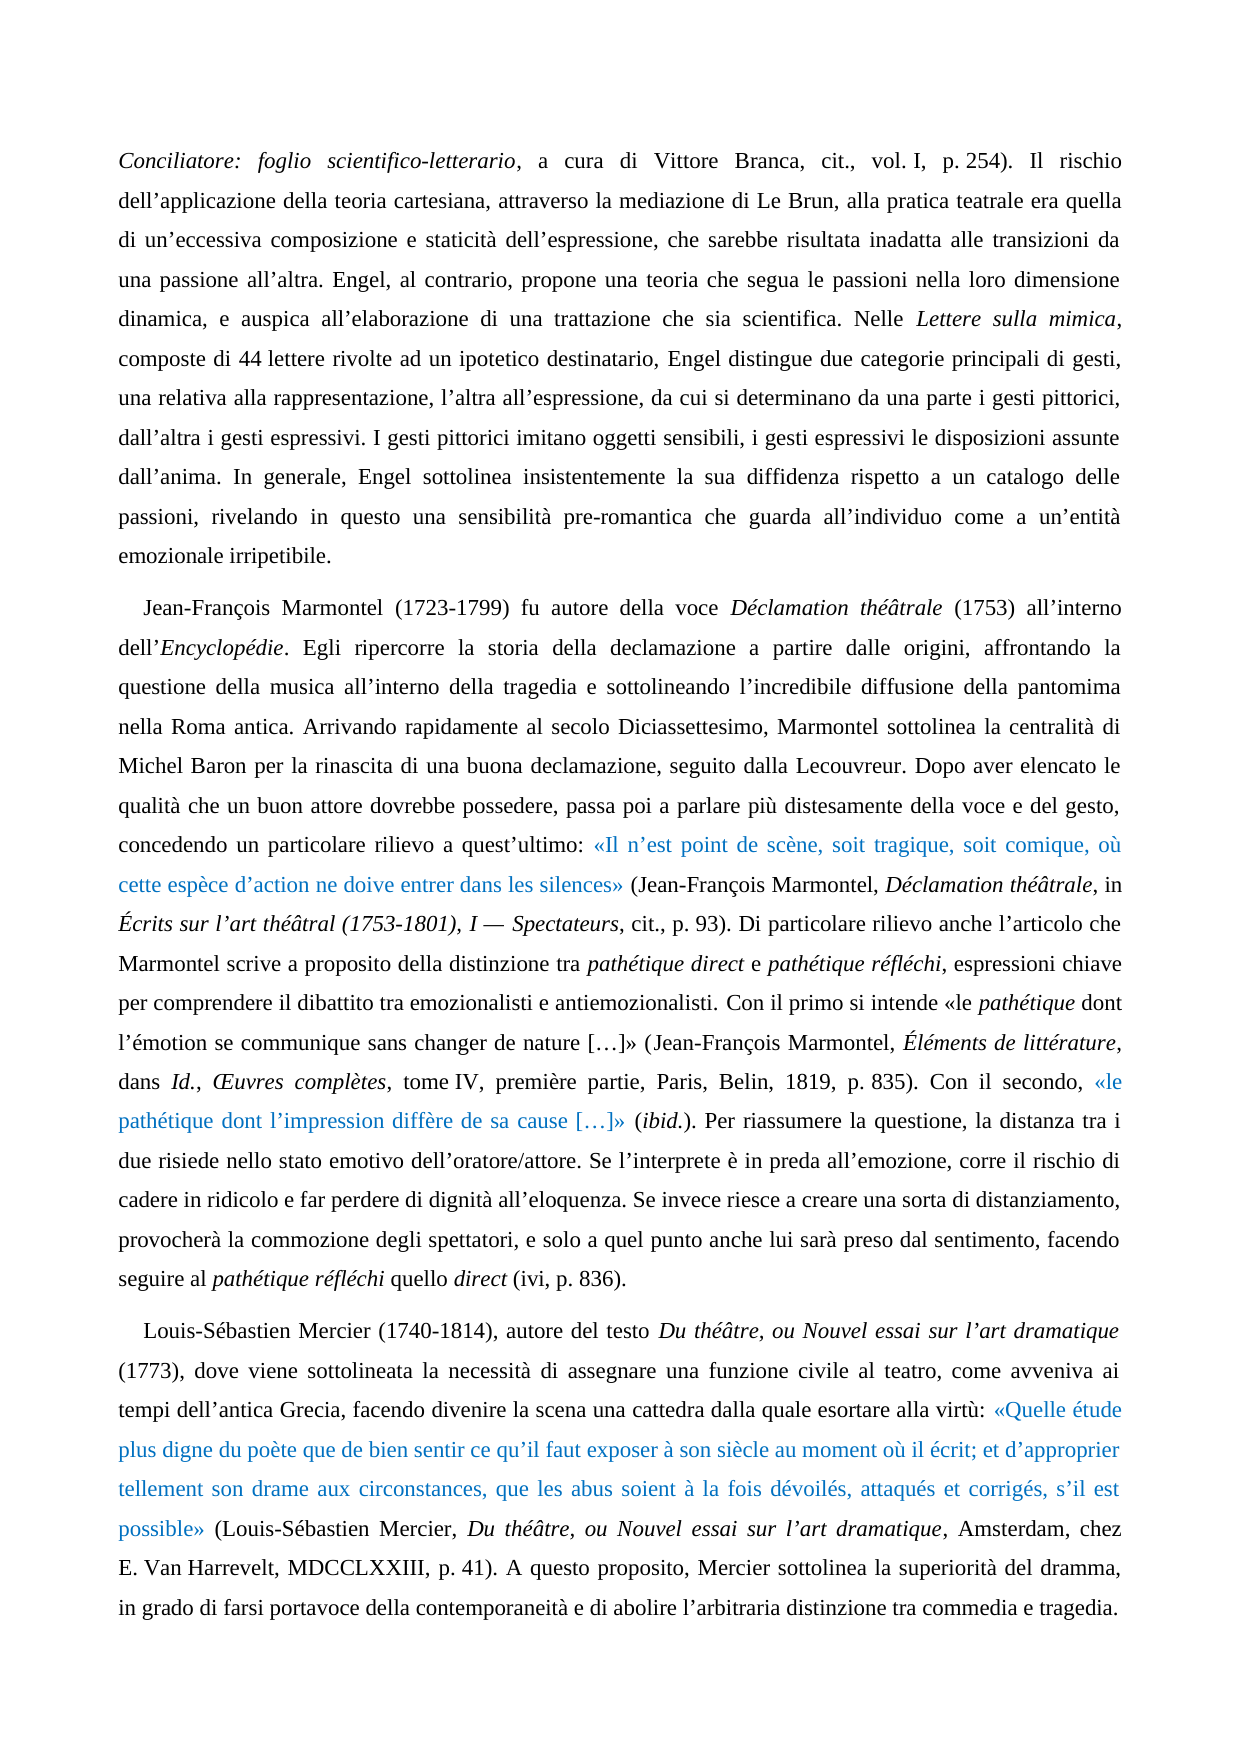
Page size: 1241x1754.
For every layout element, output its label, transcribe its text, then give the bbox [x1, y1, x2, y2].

text Louis-Sébastien Mercier (1740-1814), autore del testo Du théâtre, ou Nouvel essai sur l’art dramatique (1773), dove viene sottolineata la necessità di assegnare una funzione civile al teatro, come avveniva ai tempi dell’antica Grecia, facendo divenire la scena una cattedra dalla quale esortare alla virtù: «Quelle étude plus digne du poète que de bien sentir ce qu’il faut exposer à son siècle au moment où il écrit; et d’approprier tellement son drame aux circonstances, que les abus soient à la fois dévoilés, attaqués et corrigés, s’il est possible» (Louis-Sébastien Mercier, Du théâtre, ou Nouvel essai sur l’art dramatique, Amsterdam, chez E. Van Harrevelt, MDCCLXXIII, p. 41). A questo proposito, Mercier sottolinea la superiorità del dramma, in grado di farsi portavoce della contemporaneità e di abolire l’arbitraria distinzione tra commedia e tragedia. [118, 1317, 1122, 1620]
text Conciliatore: foglio scientifico-letterario, a cura di Vittore Branca, cit., vol. I, p. 254). Il rischio dell’applicazione della teoria cartesiana, attraverso la mediazione di Le Brun, alla pratica teatrale era quella di un’eccessiva composizione e staticità dell’espressione, che sarebbe risultata inadatta alle transizioni da una passione all’altra. Engel, al contrario, propone una teoria che segua le passioni nella loro dimensione dinamica, e auspica all’elaborazione di una trattazione che sia scientifica. Nelle Lettere sulla mimica, composte di 44 lettere rivolte ad un ipotetico destinatario, Engel distingue due categorie principali di gesti, una relativa alla rappresentazione, l’altra all’espressione, da cui si determinano da una parte i gesti pittorici, dall’altra i gesti espressivi. I gesti pittorici imitano oggetti sensibili, i gesti espressivi le disposizioni assunte dall’anima. In generale, Engel sottolinea insistentemente la sua diffidenza rispetto a un catalogo delle passioni, rivelando in questo una sensibilità pre-romantica che guarda all’individuo come a un’entità emozionale irripetibile. [118, 148, 1122, 569]
text Jean-François Marmontel (1723-1799) fu autore della voce Déclamation théâtrale (1753) all’interno dell’Encyclopédie. Egli ripercorre la storia della declamazione a partire dalle origini, affrontando la questione della musica all’interno della tragedia e sottolineando l’incredibile diffusione della pantomima nella Roma antica. Arrivando rapidamente al secolo Diciassettesimo, Marmontel sottolinea la centralità di Michel Baron per la rinascita di una buona declamazione, seguito dalla Lecouvreur. Dopo aver elencato le qualità che un buon attore dovrebbe possedere, passa poi a parlare più distesamente della voce e del gesto, concedendo un particolare rilievo a quest’ultimo: «Il n’est point de scène, soit tragique, soit comique, où cette espèce d’action ne doive entrer dans les silences» (Jean-François Marmontel, Déclamation théâtrale, in Écrits sur l’art théâtral (1753-1801), I — Spectateurs, cit., p. 93). Di particolare rilievo anche l’articolo che Marmontel scrive a proposito della distinzione tra pathétique direct e pathétique réfléchi, espressioni chiave per comprendere il dibattito tra emozionalisti e antiemozionalisti. Con il primo si intende «le pathétique dont l’émotion se communique sans changer de nature […]» (Jean-François Marmontel, Éléments de littérature, dans Id., Œuvres complètes, tome IV, première partie, Paris, Belin, 1819, p. 835). Con il secondo, «le pathétique dont l’impression diffère de sa cause […]» (ibid.). Per riassumere la questione, la distanza tra i due risiede nello stato emotivo dell’oratore/attore. Se l’interprete è in preda all’emozione, corre il rischio di cadere in ridicolo e far perdere di dignità all’eloquenza. Se invece riesce a creare una sorta di distanziamento, provocherà la commozione degli spettatori, e solo a quel punto anche lui sarà preso dal sentimento, facendo seguire al pathétique réfléchi quello direct (ivi, p. 836). [118, 594, 1122, 1292]
